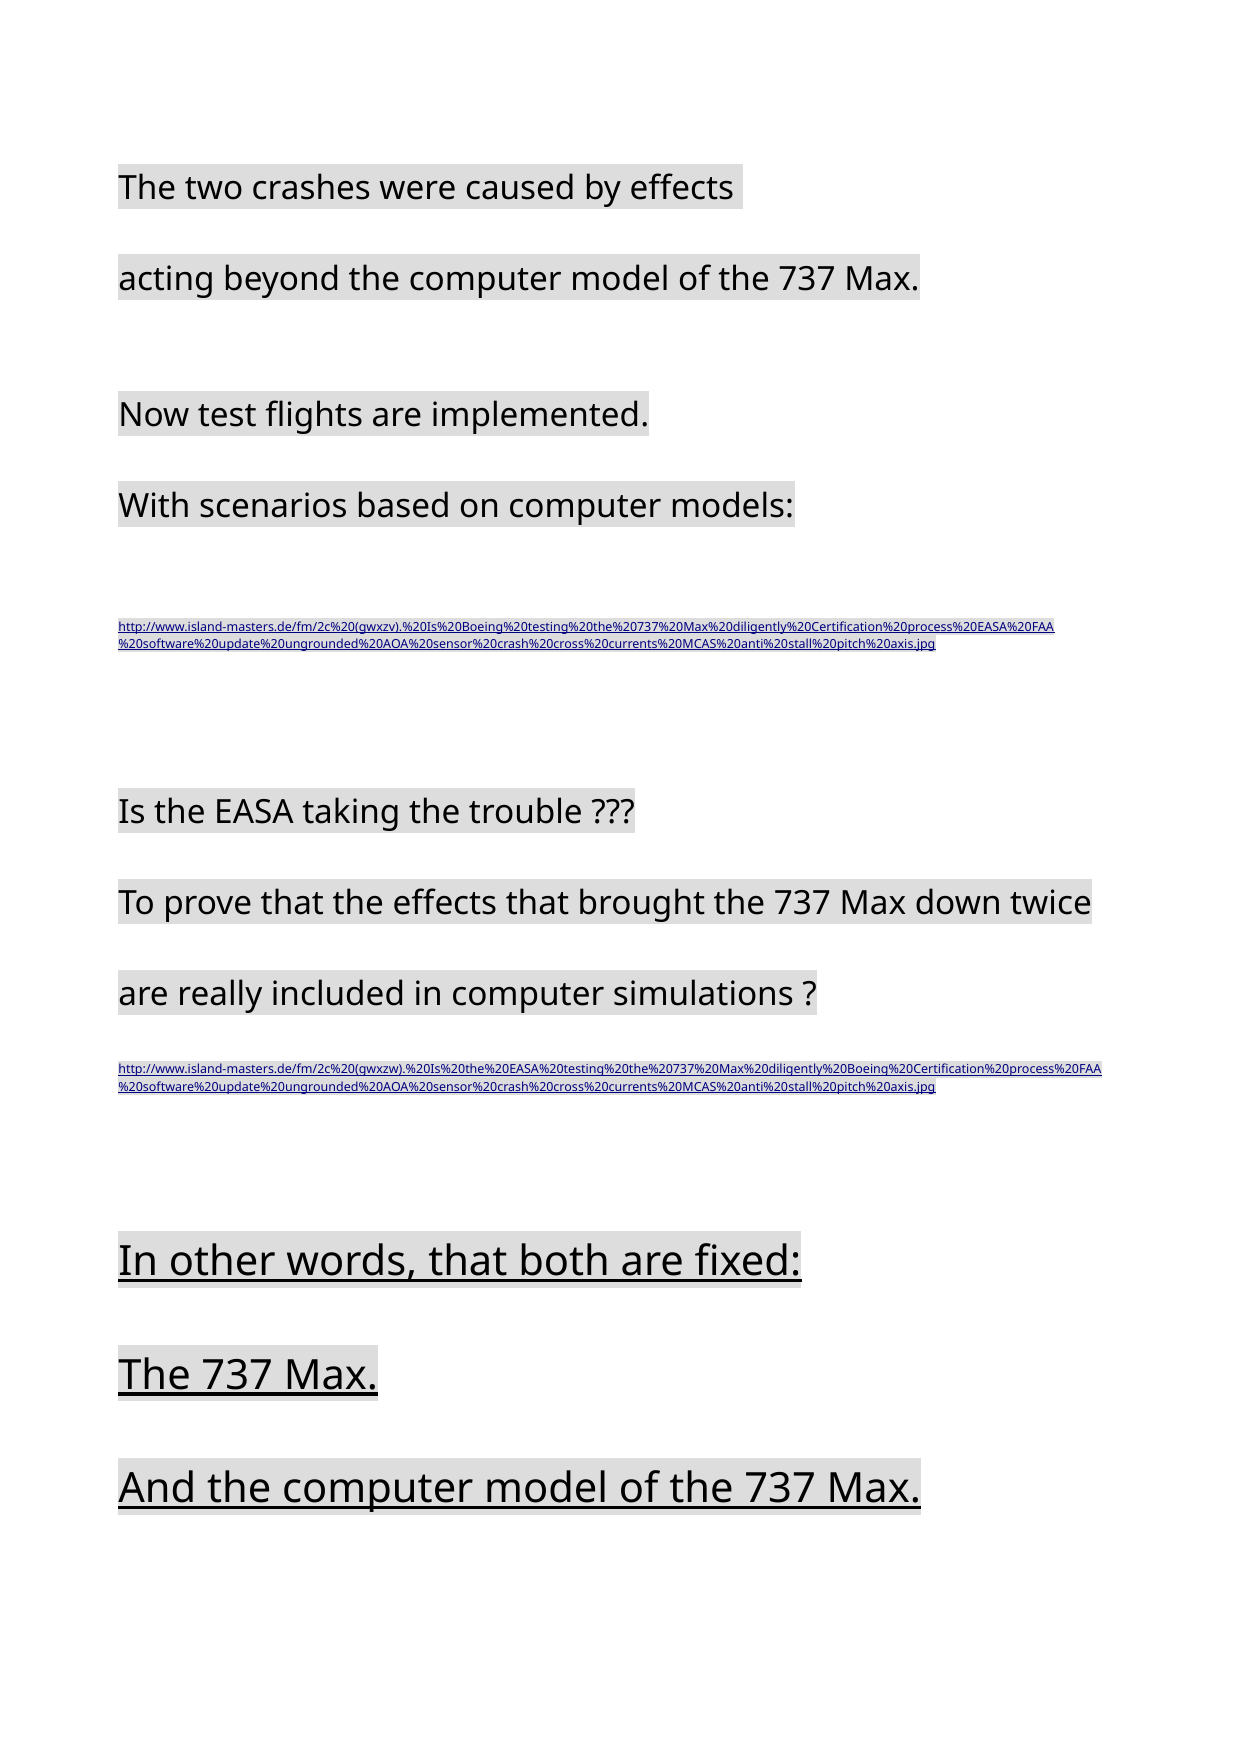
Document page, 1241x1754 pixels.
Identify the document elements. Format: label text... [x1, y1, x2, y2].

text With scenarios based on computer models: [118, 481, 1122, 527]
text Is the EASA taking the trouble ??? [118, 788, 1122, 833]
text are really included in computer simulations ? [118, 970, 1122, 1015]
text Now test flights are implemented. [118, 391, 1122, 436]
text And the computer model of the 737 Max. [118, 1458, 1122, 1515]
text In other words, that both are fixed: [118, 1231, 1122, 1288]
text The 737 Max. [118, 1344, 1122, 1401]
text http://www.island-masters.de/fm/2c%20(gwxzv).%20Is%20Boeing%20testing%20the%20737%20Max%20diligently%20Certification%20process%20EASA%20FAA%20software%20update%20ungrounded%20AOA%20sensor%20crash%20cross%20currents%20MCAS%20anti%20stall%20pitch%20axis.jpg [118, 618, 1122, 652]
text The two crashes were caused by effects [118, 163, 1122, 209]
text To prove that the effects that brought the 737 Max down twice [118, 879, 1122, 924]
text http://www.island-masters.de/fm/2c%20(gwxzw).%20Is%20the%20EASA%20testing%20the%20737%20Max%20diligently%20Boeing%20Certification%20process%20FAA%20software%20update%20ungrounded%20AOA%20sensor%20crash%20cross%20currents%20MCAS%20anti%20stall%20pitch%20axis.jpg [118, 1061, 1122, 1095]
text acting beyond the computer model of the 737 Max. [118, 254, 1122, 300]
